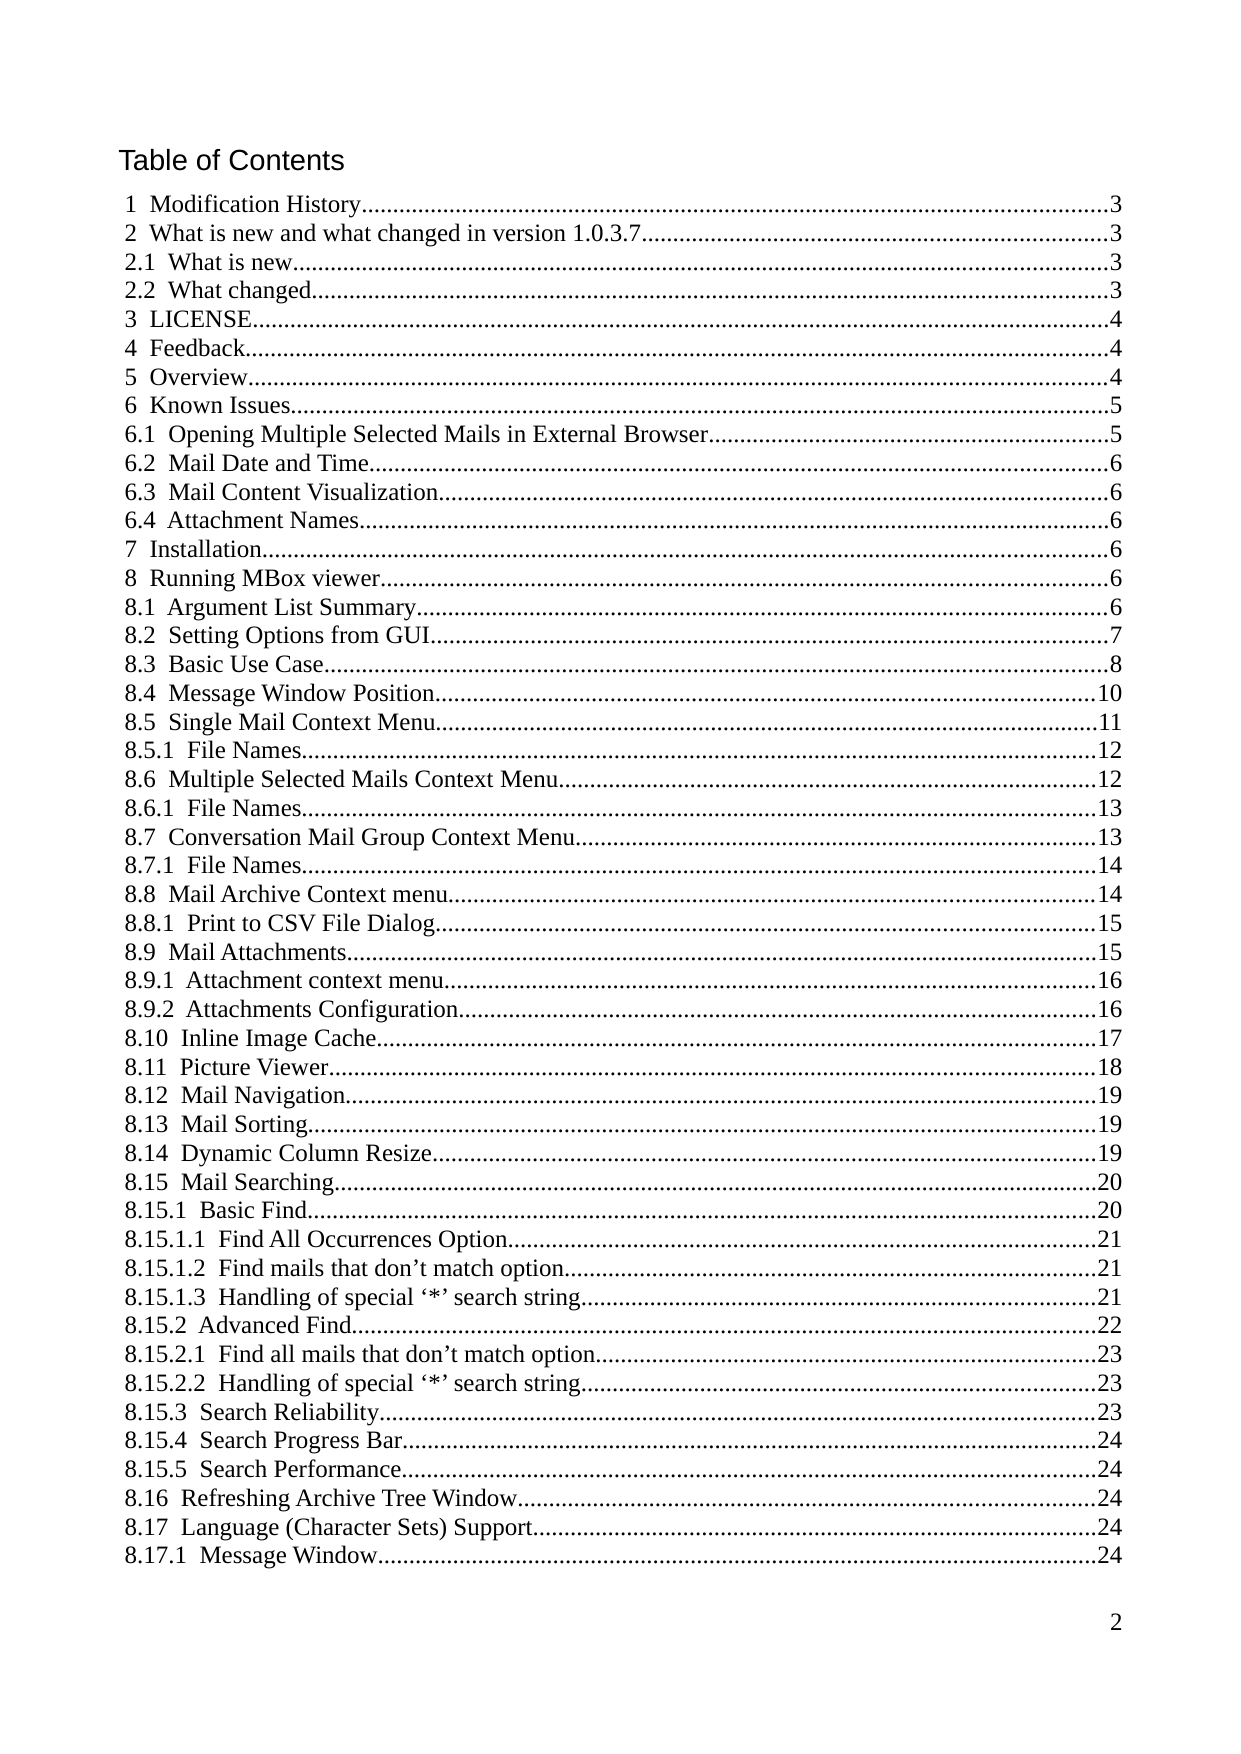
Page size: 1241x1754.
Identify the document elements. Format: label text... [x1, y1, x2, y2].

text 8.15 Mail Searching 20 [118, 1167, 1122, 1195]
text 8.15.1.1 Find All Occurrences Option 21 [118, 1224, 1122, 1253]
text 8.13 Mail Sorting 19 [118, 1109, 1122, 1138]
text 4 Feedback 4 [118, 333, 1122, 362]
text 3 LICENSE 4 [118, 304, 1122, 333]
text 6.3 Mail Content Visualization 6 [118, 477, 1122, 505]
text 8.15.1 Basic Find 20 [118, 1195, 1122, 1224]
text 8.11 Picture Viewer 18 [118, 1052, 1122, 1080]
text 8.10 Inline Image Cache 17 [118, 1023, 1122, 1052]
text 8.3 Basic Use Case 8 [118, 649, 1122, 678]
text 8.9 Mail Attachments 15 [118, 937, 1122, 965]
subtitle Table of Contents [118, 143, 1122, 177]
text 2.1 What is new 3 [118, 247, 1122, 275]
text 8 Running MBox viewer 6 [118, 563, 1122, 592]
text 8.15.2.1 Find all mails that don’t match option 23 [118, 1339, 1122, 1368]
text 8.15.1.2 Find mails that don’t match option 21 [118, 1253, 1122, 1282]
text 6 Known Issues 5 [118, 390, 1122, 419]
text 8.17.1 Message Window 24 [118, 1540, 1122, 1569]
text 2.2 What changed 3 [118, 275, 1122, 304]
text 8.6 Multiple Selected Mails Context Menu 12 [118, 764, 1122, 793]
text 8.1 Argument List Summary 6 [118, 592, 1122, 620]
text 6.1 Opening Multiple Selected Mails in External Browser 5 [118, 419, 1122, 448]
text 8.9.1 Attachment context menu 16 [118, 965, 1122, 994]
text 8.12 Mail Navigation 19 [118, 1080, 1122, 1109]
text 5 Overview 4 [118, 362, 1122, 390]
text 8.4 Message Window Position 10 [118, 678, 1122, 707]
text 8.15.5 Search Performance 24 [118, 1454, 1122, 1483]
text 8.7.1 File Names 14 [118, 850, 1122, 879]
text 8.15.3 Search Reliability 23 [118, 1397, 1122, 1425]
text 8.5.1 File Names 12 [118, 735, 1122, 764]
text 8.9.2 Attachments Configuration 16 [118, 994, 1122, 1023]
text 6.4 Attachment Names 6 [118, 505, 1122, 534]
text 8.16 Refreshing Archive Tree Window 24 [118, 1483, 1122, 1512]
text 1 Modification History 3 [118, 189, 1122, 218]
text 8.6.1 File Names 13 [118, 793, 1122, 822]
text 8.17 Language (Character Sets) Support 24 [118, 1512, 1122, 1540]
text 8.7 Conversation Mail Group Context Menu 13 [118, 822, 1122, 850]
text 8.15.2 Advanced Find 22 [118, 1310, 1122, 1339]
text 8.8.1 Print to CSV File Dialog 15 [118, 908, 1122, 937]
text 8.2 Setting Options from GUI 7 [118, 620, 1122, 649]
text 6.2 Mail Date and Time 6 [118, 448, 1122, 477]
text 2 What is new and what changed in version 1.0.3.7 3 [118, 218, 1122, 247]
text 8.15.1.3 Handling of special ‘*’ search string 21 [118, 1282, 1122, 1310]
text 7 Installation 6 [118, 534, 1122, 563]
text 8.15.4 Search Progress Bar 24 [118, 1425, 1122, 1454]
text 8.5 Single Mail Context Menu 11 [118, 707, 1122, 735]
text 8.8 Mail Archive Context menu 14 [118, 879, 1122, 908]
text 8.15.2.2 Handling of special ‘*’ search string 23 [118, 1368, 1122, 1397]
text 8.14 Dynamic Column Resize 19 [118, 1138, 1122, 1167]
